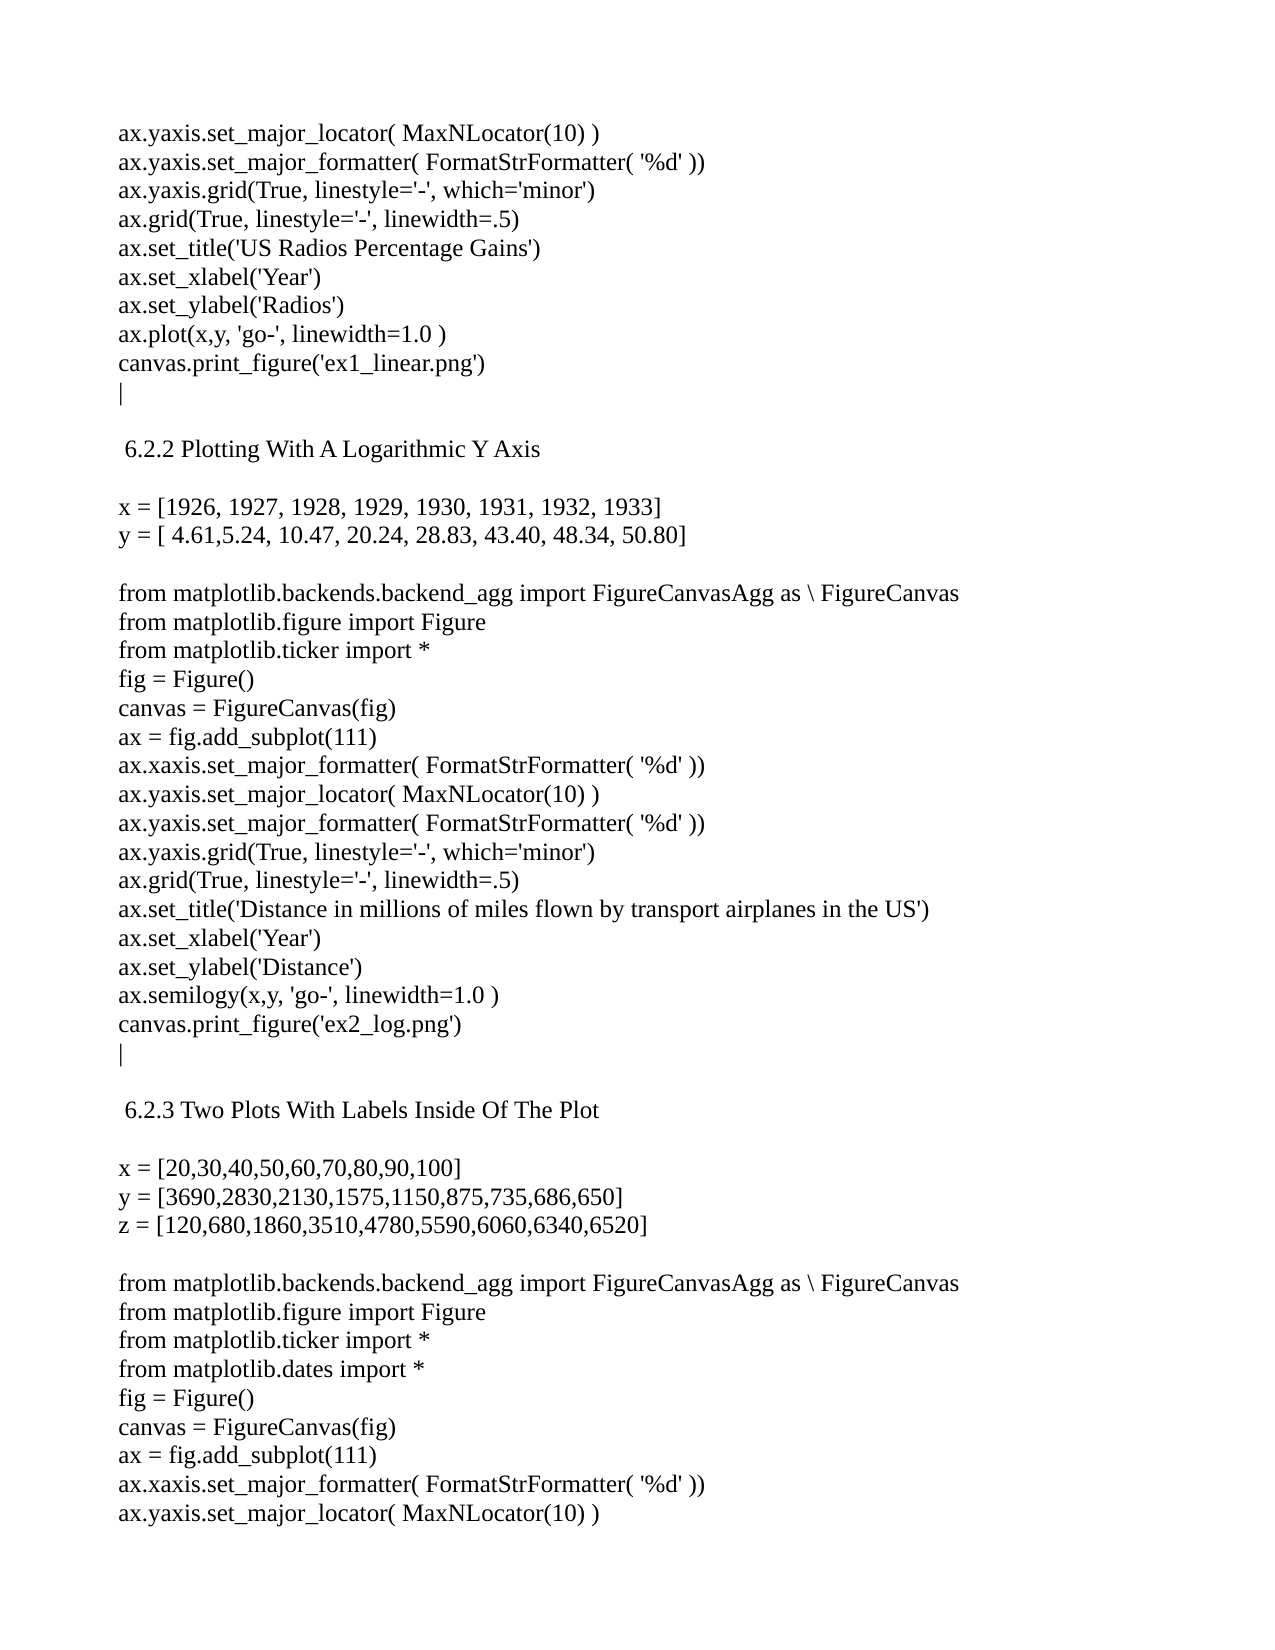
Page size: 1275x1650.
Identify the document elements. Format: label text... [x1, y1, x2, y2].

text ax.yaxis.set_major_formatter( FormatStrFormatter( '%d' )) [118, 147, 1157, 176]
text ax.yaxis.set_major_locator( MaxNLocator(10) ) [118, 118, 1157, 147]
text canvas = FigureCanvas(fig) [118, 1412, 1157, 1441]
text from matplotlib.backends.backend_agg import FigureCanvasAgg as \ FigureCanvas [118, 578, 1157, 607]
text ax.set_title('Distance in millions of miles flown by transport airplanes in the US') [118, 894, 1157, 923]
text canvas = FigureCanvas(fig) [118, 693, 1157, 722]
text ax.grid(True, linestyle='-', linewidth=.5) [118, 866, 1157, 894]
text 6.2.2 Plotting With A Logarithmic Y Axis [118, 434, 1157, 463]
text | [118, 1038, 1157, 1067]
text fig = Figure() [118, 664, 1157, 693]
text from matplotlib.ticker import * [118, 636, 1157, 664]
text ax.grid(True, linestyle='-', linewidth=.5) [118, 204, 1157, 233]
text ax.semilogy(x,y, 'go-', linewidth=1.0 ) [118, 981, 1157, 1009]
text x = [1926, 1927, 1928, 1929, 1930, 1931, 1932, 1933] [118, 492, 1157, 521]
text canvas.print_figure('ex2_log.png') [118, 1009, 1157, 1038]
text from matplotlib.backends.backend_agg import FigureCanvasAgg as \ FigureCanvas [118, 1268, 1157, 1297]
text ax.yaxis.set_major_locator( MaxNLocator(10) ) [118, 779, 1157, 808]
text ax.set_xlabel('Year') [118, 262, 1157, 291]
text ax.yaxis.set_major_formatter( FormatStrFormatter( '%d' )) [118, 808, 1157, 837]
text y = [3690,2830,2130,1575,1150,875,735,686,650] [118, 1182, 1157, 1211]
text ax.set_ylabel('Distance') [118, 952, 1157, 981]
text ax.set_title('US Radios Percentage Gains') [118, 233, 1157, 262]
text from matplotlib.dates import * [118, 1354, 1157, 1383]
text ax.xaxis.set_major_formatter( FormatStrFormatter( '%d' )) [118, 751, 1157, 779]
text ax.yaxis.grid(True, linestyle='-', which='minor') [118, 176, 1157, 204]
text x = [20,30,40,50,60,70,80,90,100] [118, 1153, 1157, 1182]
text ax.plot(x,y, 'go-', linewidth=1.0 ) [118, 319, 1157, 348]
text ax.xaxis.set_major_formatter( FormatStrFormatter( '%d' )) [118, 1469, 1157, 1498]
text fig = Figure() [118, 1383, 1157, 1412]
text y = [ 4.61,5.24, 10.47, 20.24, 28.83, 43.40, 48.34, 50.80] [118, 521, 1157, 549]
text from matplotlib.figure import Figure [118, 1297, 1157, 1326]
text from matplotlib.figure import Figure [118, 607, 1157, 636]
text ax = fig.add_subplot(111) [118, 722, 1157, 751]
text from matplotlib.ticker import * [118, 1326, 1157, 1354]
text ax.yaxis.set_major_locator( MaxNLocator(10) ) [118, 1498, 1157, 1527]
text ax.yaxis.grid(True, linestyle='-', which='minor') [118, 837, 1157, 866]
text ax.set_xlabel('Year') [118, 923, 1157, 952]
text ax = fig.add_subplot(111) [118, 1441, 1157, 1469]
text 6.2.3 Two Plots With Labels Inside Of The Plot [118, 1096, 1157, 1124]
text ax.set_ylabel('Radios') [118, 291, 1157, 319]
text z = [120,680,1860,3510,4780,5590,6060,6340,6520] [118, 1211, 1157, 1239]
text | [118, 377, 1157, 406]
text canvas.print_figure('ex1_linear.png') [118, 348, 1157, 377]
